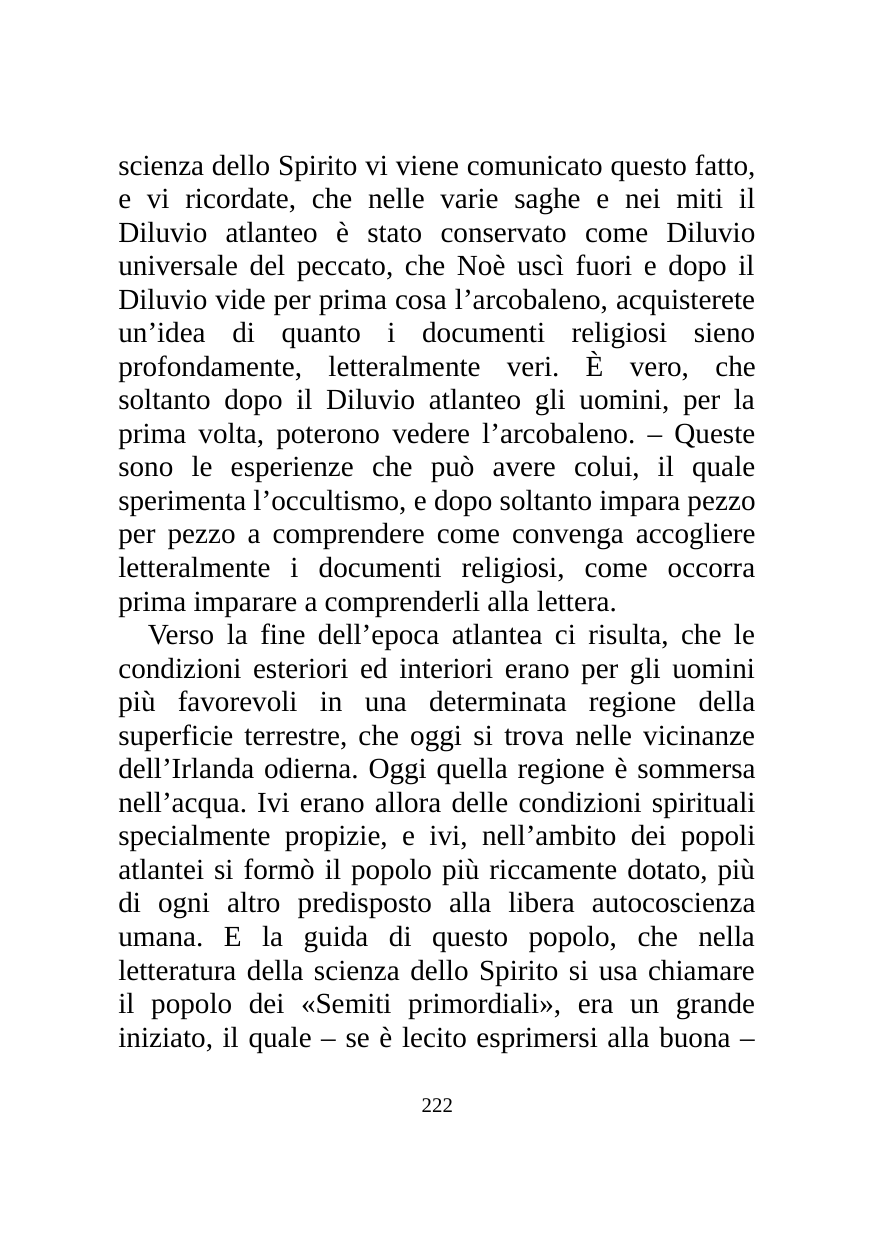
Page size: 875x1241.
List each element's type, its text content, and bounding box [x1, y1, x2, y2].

text scienza dello Spirito vi viene comunicato questo fatto, e vi ricordate, che nelle varie saghe e nei miti il Diluvio atlanteo è stato conservato come Diluvio universale del peccato, che Noè uscì fuori e dopo il Diluvio vide per prima cosa l’arcobaleno, acquisterete un’idea di quanto i documenti religiosi sieno profondamente, letteralmente veri. È vero, che soltanto dopo il Diluvio atlanteo gli uomini, per la prima volta, poterono vedere l’arcobaleno. – Queste sono le esperienze che può avere colui, il quale sperimenta l’occultismo, e dopo soltanto impara pezzo per pezzo a comprendere come convenga accogliere letteralmente i documenti religiosi, come occorra prima imparare a comprenderli alla lettera. [118, 148, 756, 617]
text Verso la fine dell’epoca atlantea ci risulta, che le condizioni esteriori ed interiori erano per gli uomini più favorevoli in una determinata regione della superficie terrestre, che oggi si trova nelle vicinanze dell’Irlanda odierna. Oggi quella regione è sommersa nell’acqua. Ivi erano allora delle condizioni spirituali specialmente propizie, e ivi, nell’ambito dei popoli atlantei si formò il popolo più riccamente dotato, più di ogni altro predisposto alla libera autocoscienza umana. E la guida di questo popolo, che nella letteratura della scienza dello Spirito si usa chiamare il popolo dei «Semiti primordiali», era un grande iniziato, il quale – se è lecito esprimersi alla buona – [118, 617, 756, 1053]
